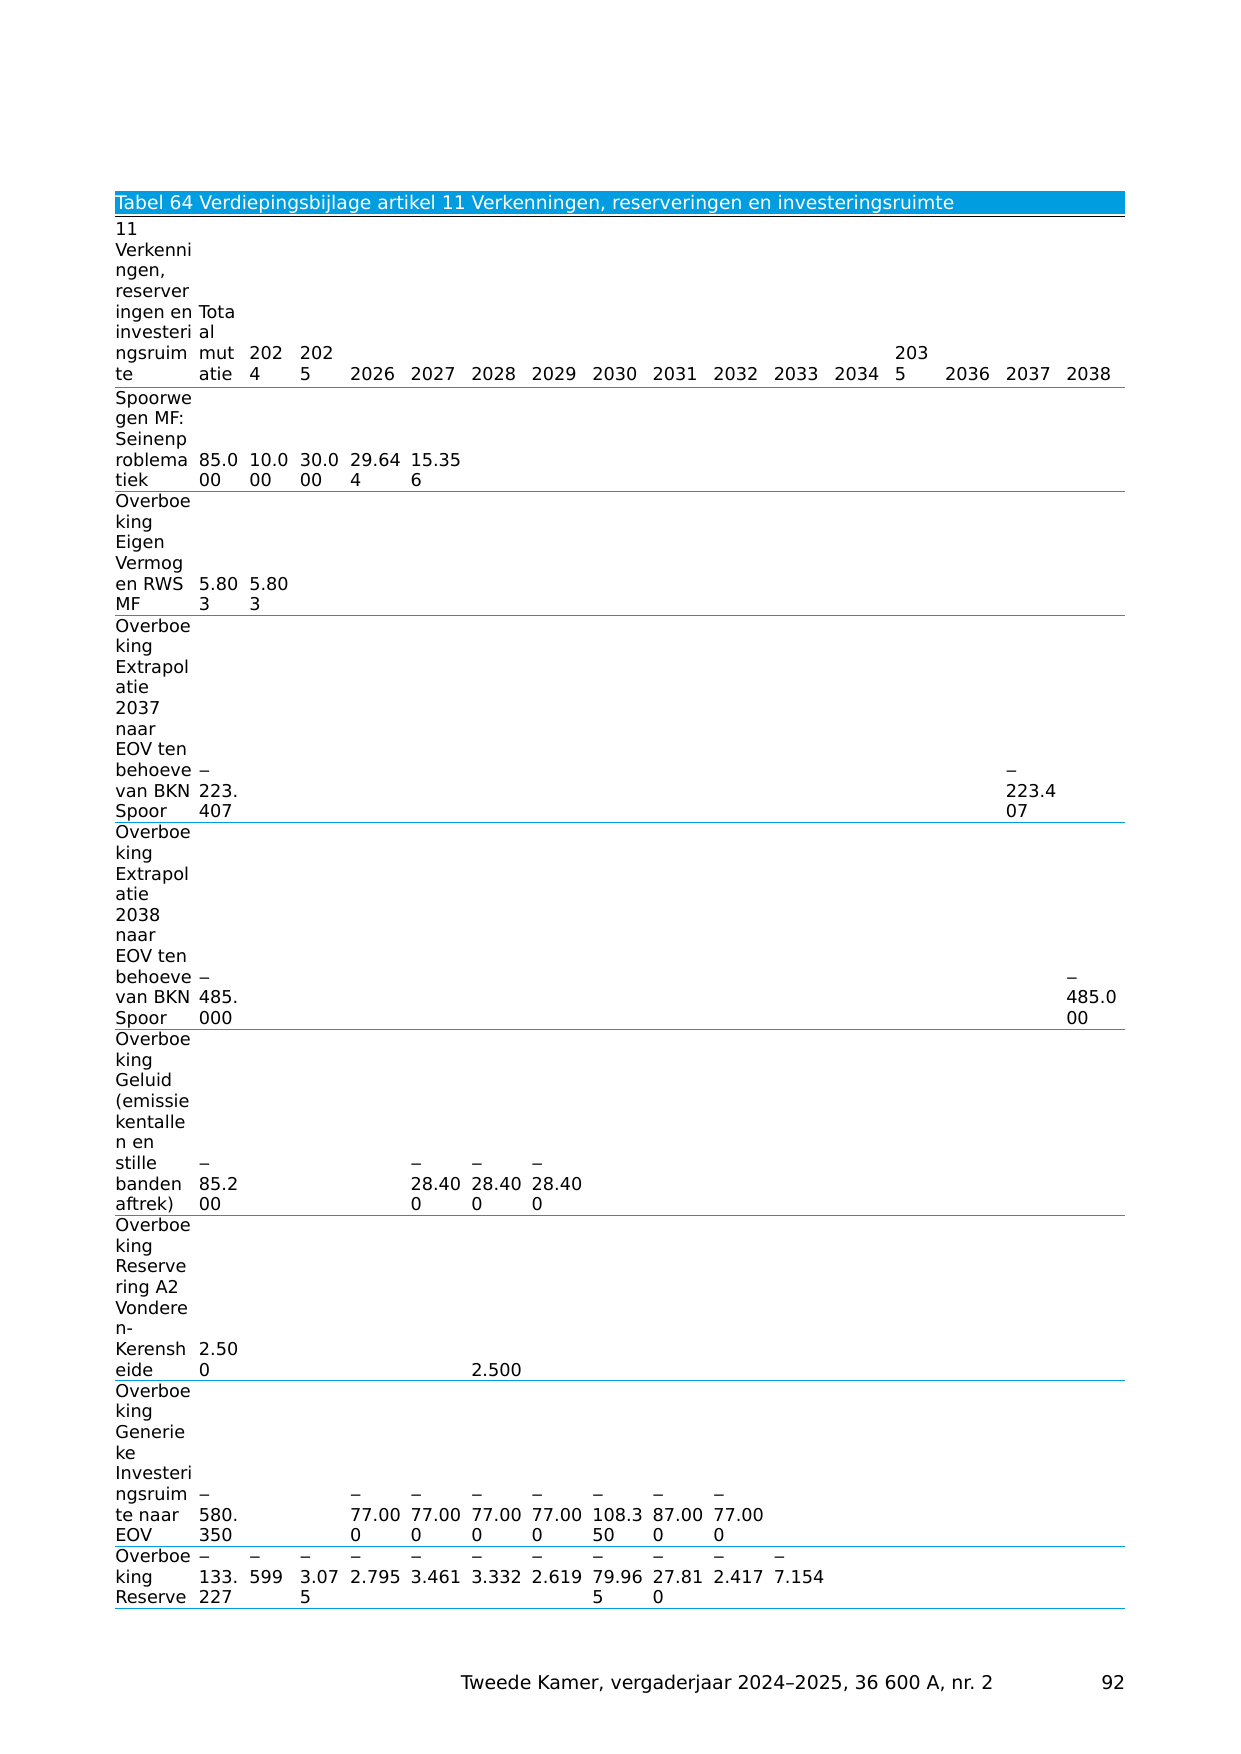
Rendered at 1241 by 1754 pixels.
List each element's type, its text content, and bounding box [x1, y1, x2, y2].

table_cell Totaal mutatie [196, 217, 246, 387]
table_cell ‒ 3.461 [408, 1547, 468, 1608]
table_cell 2031 [650, 217, 710, 387]
table_cell [771, 616, 831, 822]
table_cell [892, 1381, 942, 1546]
table_cell ‒ 27.810 [650, 1547, 710, 1608]
table_cell [1003, 1216, 1063, 1380]
table_cell [1003, 1381, 1063, 1546]
table_cell [892, 616, 942, 822]
table_cell Overboeking Extrapolatie 2037 naar EOV ten behoeve van BKN Spoor [115, 616, 196, 822]
table_cell [1063, 616, 1125, 822]
table_cell ‒ 599 [246, 1547, 297, 1608]
table_cell [468, 388, 528, 491]
table_cell [408, 492, 468, 615]
table_cell [771, 823, 831, 1028]
table_cell [468, 616, 528, 822]
table_cell [347, 1216, 407, 1380]
table_cell [1003, 492, 1063, 615]
table_cell ‒ 108.350 [589, 1381, 649, 1546]
table_cell [529, 492, 589, 615]
table_cell [529, 1216, 589, 1380]
table_cell 2038 [1063, 217, 1125, 387]
table_cell Overboeking Eigen Vermogen RWS MF [115, 492, 196, 615]
table_cell [710, 823, 771, 1028]
table_cell ‒ 77.000 [710, 1381, 771, 1546]
table_cell [892, 492, 942, 615]
table_cell ‒ 28.400 [468, 1030, 528, 1215]
table_cell 2037 [1003, 217, 1063, 387]
table_cell 2030 [589, 217, 649, 387]
table_cell [1063, 388, 1125, 491]
table_cell Overboeking Extrapolatie 2038 naar EOV ten behoeve van BKN Spoor [115, 823, 196, 1028]
table_cell ‒ 2.417 [710, 1547, 771, 1608]
table_cell 2029 [529, 217, 589, 387]
table_cell [589, 616, 649, 822]
table_cell [942, 1216, 1003, 1380]
table_cell ‒ 87.000 [650, 1381, 710, 1546]
table_cell ‒ 28.400 [408, 1030, 468, 1215]
table_cell ‒ 28.400 [529, 1030, 589, 1215]
table_cell 10.000 [246, 388, 297, 491]
table_cell 5.803 [246, 492, 297, 615]
table_cell [297, 1030, 347, 1215]
table_cell Overboeking Generieke Investeringsruimte naar EOV [115, 1381, 196, 1546]
table_cell ‒ 2.795 [347, 1547, 407, 1608]
table_cell 2025 [297, 217, 347, 387]
table_cell 2035 [892, 217, 942, 387]
table_cell [408, 616, 468, 822]
table_cell ‒ 77.000 [529, 1381, 589, 1546]
table_cell [892, 388, 942, 491]
table_cell 30.000 [297, 388, 347, 491]
table_cell [347, 492, 407, 615]
table_cell [942, 1381, 1003, 1546]
table_cell [1003, 823, 1063, 1028]
table_cell [589, 1216, 649, 1380]
table_cell [831, 823, 892, 1028]
table_cell ‒ 2.619 [529, 1547, 589, 1608]
table_cell 2026 [347, 217, 407, 387]
table_cell [246, 1216, 297, 1380]
table_cell [650, 616, 710, 822]
table_cell [892, 823, 942, 1028]
table_cell [347, 823, 407, 1028]
table_cell ‒ 133.227 [196, 1547, 246, 1608]
table_cell 11 Verkenningen, reserveringen en investeringsruimte [115, 217, 196, 387]
table_cell [589, 388, 649, 491]
table_cell ‒ 223.407 [1003, 616, 1063, 822]
table_cell [710, 388, 771, 491]
table_cell [942, 1030, 1003, 1215]
table_cell [771, 1030, 831, 1215]
table_cell [892, 1547, 942, 1608]
table_cell 2028 [468, 217, 528, 387]
table_cell [831, 616, 892, 822]
table_cell 15.356 [408, 388, 468, 491]
table_cell 2.500 [468, 1216, 528, 1380]
table_cell [942, 492, 1003, 615]
table_cell [942, 616, 1003, 822]
table_cell [1003, 388, 1063, 491]
table_cell [831, 388, 892, 491]
table_cell [771, 1381, 831, 1546]
table_cell [297, 823, 347, 1028]
table_cell 2032 [710, 217, 771, 387]
table_cell [1063, 1216, 1125, 1380]
table_cell [529, 388, 589, 491]
table_cell [1063, 1547, 1125, 1608]
table_cell [529, 616, 589, 822]
table_cell [831, 1030, 892, 1215]
table_cell [246, 1381, 297, 1546]
table_cell 2034 [831, 217, 892, 387]
table_cell ‒ 77.000 [408, 1381, 468, 1546]
table_cell [297, 1381, 347, 1546]
table_cell ‒ 7.154 [771, 1547, 831, 1608]
table_cell [771, 492, 831, 615]
table_cell ‒ 77.000 [468, 1381, 528, 1546]
table_cell [468, 492, 528, 615]
table_cell 2027 [408, 217, 468, 387]
table_cell [347, 1030, 407, 1215]
table_cell [408, 823, 468, 1028]
table_cell [892, 1216, 942, 1380]
table_cell [1063, 1030, 1125, 1215]
table_cell [942, 823, 1003, 1028]
table_cell [297, 616, 347, 822]
table_cell ‒ 3.075 [297, 1547, 347, 1608]
table_cell ‒ 85.200 [196, 1030, 246, 1215]
table_cell 29.644 [347, 388, 407, 491]
table_cell 2033 [771, 217, 831, 387]
table_cell Spoorwegen MF: Seinenproblematiek [115, 388, 196, 491]
table_cell [710, 616, 771, 822]
table_cell [650, 823, 710, 1028]
table_cell [942, 1547, 1003, 1608]
table_cell [347, 616, 407, 822]
table_cell Overboeking Reserve [115, 1547, 196, 1608]
table_cell [589, 492, 649, 615]
table_cell ‒ 77.000 [347, 1381, 407, 1546]
table_cell 2024 [246, 217, 297, 387]
table_cell Overboeking Geluid (emissiekentallen en stille banden aftrek) [115, 1030, 196, 1215]
table_cell [408, 1216, 468, 1380]
table_cell 2.500 [196, 1216, 246, 1380]
table_cell [892, 1030, 942, 1215]
table_cell [831, 1381, 892, 1546]
table_cell 2036 [942, 217, 1003, 387]
table_cell 5.803 [196, 492, 246, 615]
table_cell [831, 492, 892, 615]
table_cell [1063, 1381, 1125, 1546]
table_cell [831, 1216, 892, 1380]
table_cell ‒ 485.000 [1063, 823, 1125, 1028]
table_cell [246, 823, 297, 1028]
table_cell [297, 492, 347, 615]
table_cell ‒ 79.965 [589, 1547, 649, 1608]
table_cell [650, 388, 710, 491]
table_cell [297, 1216, 347, 1380]
table_cell 85.000 [196, 388, 246, 491]
table_cell [650, 1216, 710, 1380]
table_cell [1063, 492, 1125, 615]
table_cell [710, 492, 771, 615]
table_cell [468, 823, 528, 1028]
table_cell [529, 823, 589, 1028]
table_cell [1003, 1547, 1063, 1608]
table_cell [942, 388, 1003, 491]
table_cell [771, 1216, 831, 1380]
table_cell [650, 1030, 710, 1215]
table_cell [589, 1030, 649, 1215]
table_cell [710, 1216, 771, 1380]
table_cell [771, 388, 831, 491]
table_cell [1003, 1030, 1063, 1215]
table_cell ‒ 485.000 [196, 823, 246, 1028]
table_cell ‒ 223.407 [196, 616, 246, 822]
table_cell [650, 492, 710, 615]
table_cell [831, 1547, 892, 1608]
table_cell ‒ 580.350 [196, 1381, 246, 1546]
table_cell [710, 1030, 771, 1215]
table_cell Overboeking Reservering A2 Vonderen-Kerensheide [115, 1216, 196, 1380]
table_cell ‒ 3.332 [468, 1547, 528, 1608]
table_cell [246, 1030, 297, 1215]
table_cell [246, 616, 297, 822]
table_cell [589, 823, 649, 1028]
